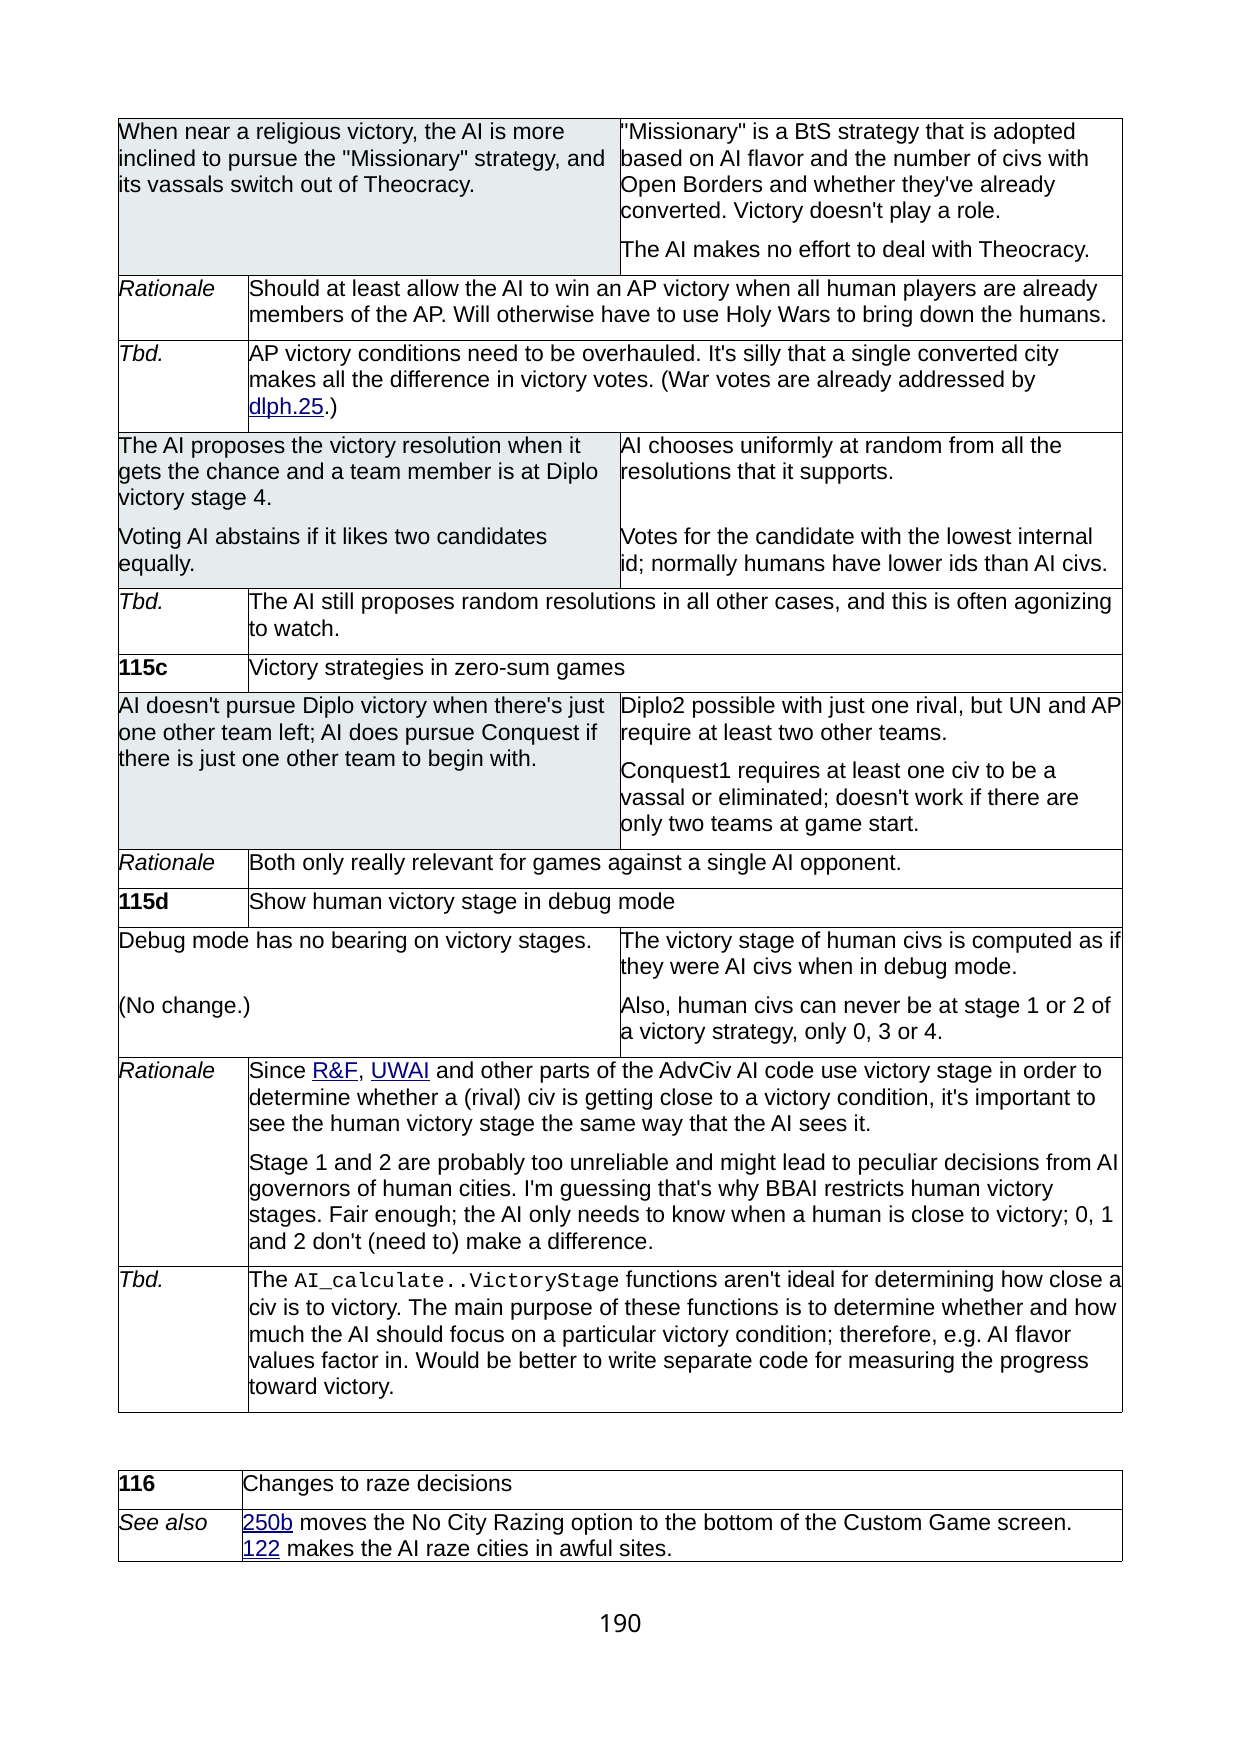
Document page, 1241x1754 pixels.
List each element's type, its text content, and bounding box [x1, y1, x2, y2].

table_cell Tbd. [119, 1267, 248, 1412]
table_cell Both only really relevant for games against a single AI opponent. [249, 850, 1122, 888]
table_cell The AI proposes the victory resolution when it gets the chance and a team member is at Diplo victory stage 4. Voting AI abstains if it likes two candidates equally. [119, 433, 620, 588]
table_cell Debug mode has no bearing on victory stages. (No change.) [119, 928, 620, 1057]
table_cell Show human victory stage in debug mode [249, 889, 1122, 927]
table_cell 250b moves the No City Razing option to the bottom of the Custom Game screen. 122 makes the AI raze cities in awful sites. [243, 1510, 1122, 1561]
table_cell Tbd. [119, 341, 248, 432]
table_cell The AI_calculate..VictoryStage functions aren't ideal for determining how close a civ is to victory. The main purpose of these functions is to determine whether and how much the AI should focus on a particular victory condition; therefore, e.g. AI flavor values factor in. Would be better to write separate code for measuring the progress toward victory. [249, 1267, 1122, 1412]
table_cell When near a religious victory, the AI is more inclined to pursue the "Missionary" strategy, and its vassals switch out of Theocracy. [119, 119, 620, 275]
table_cell The AI still proposes random resolutions in all other cases, and this is often agonizing to watch. [249, 589, 1122, 653]
table_cell AP victory conditions need to be overhauled. It's silly that a single converted city makes all the difference in victory votes. (War votes are already addressed by dlph.25.) [249, 341, 1122, 432]
table_cell Rationale [119, 276, 248, 340]
table_cell Since R&F, UWAI and other parts of the AdvCiv AI code use victory stage in order to determine whether a (rival) civ is getting close to a victory condition, it's important to see the human victory stage the same way that the AI sees it. Stage 1 and 2 are probably too unreliable and might lead to peculiar decisions from AI governors of human cities. I'm guessing that's why BBAI restricts human victory stages. Fair enough; the AI only needs to know when a human is close to victory; 0, 1 and 2 don't (need to) make a difference. [249, 1058, 1122, 1266]
table_cell Rationale [119, 850, 248, 888]
table_cell The victory stage of human civs is computed as if they were AI civs when in debug mode. Also, human civs can never be at stage 1 or 2 of a victory strategy, only 0, 3 or 4. [621, 928, 1122, 1057]
table_header Changes to raze decisions [243, 1471, 1122, 1508]
table_cell 115d [119, 889, 248, 927]
table_cell Tbd. [119, 589, 248, 653]
table_cell AI chooses uniformly at random from all the resolutions that it supports. Votes for the candidate with the lowest internal id; normally humans have lower ids than AI civs. [621, 433, 1122, 588]
table_cell Diplo2 possible with just one rival, but UN and AP require at least two other teams. Conquest1 requires at least one civ to be a vassal or eliminated; doesn't work if there are only two teams at game start. [621, 693, 1122, 849]
table_cell Should at least allow the AI to win an AP victory when all human players are already members of the AP. Will otherwise have to use Holy Wars to bring down the humans. [249, 276, 1122, 340]
table_cell AI doesn't pursue Diplo victory when there's just one other team left; AI does pursue Conquest if there is just one other team to begin with. [119, 693, 620, 849]
table_cell Victory strategies in zero-sum games [249, 655, 1122, 692]
table_cell 115c [119, 655, 248, 692]
table_cell See also [119, 1510, 242, 1561]
table_cell "Missionary" is a BtS strategy that is adopted based on AI flavor and the number of civs with Open Borders and whether they've already converted. Victory doesn't play a role. The AI makes no effort to deal with Theocracy. [621, 119, 1122, 275]
table_header 116 [119, 1471, 242, 1508]
table_cell Rationale [119, 1058, 248, 1266]
